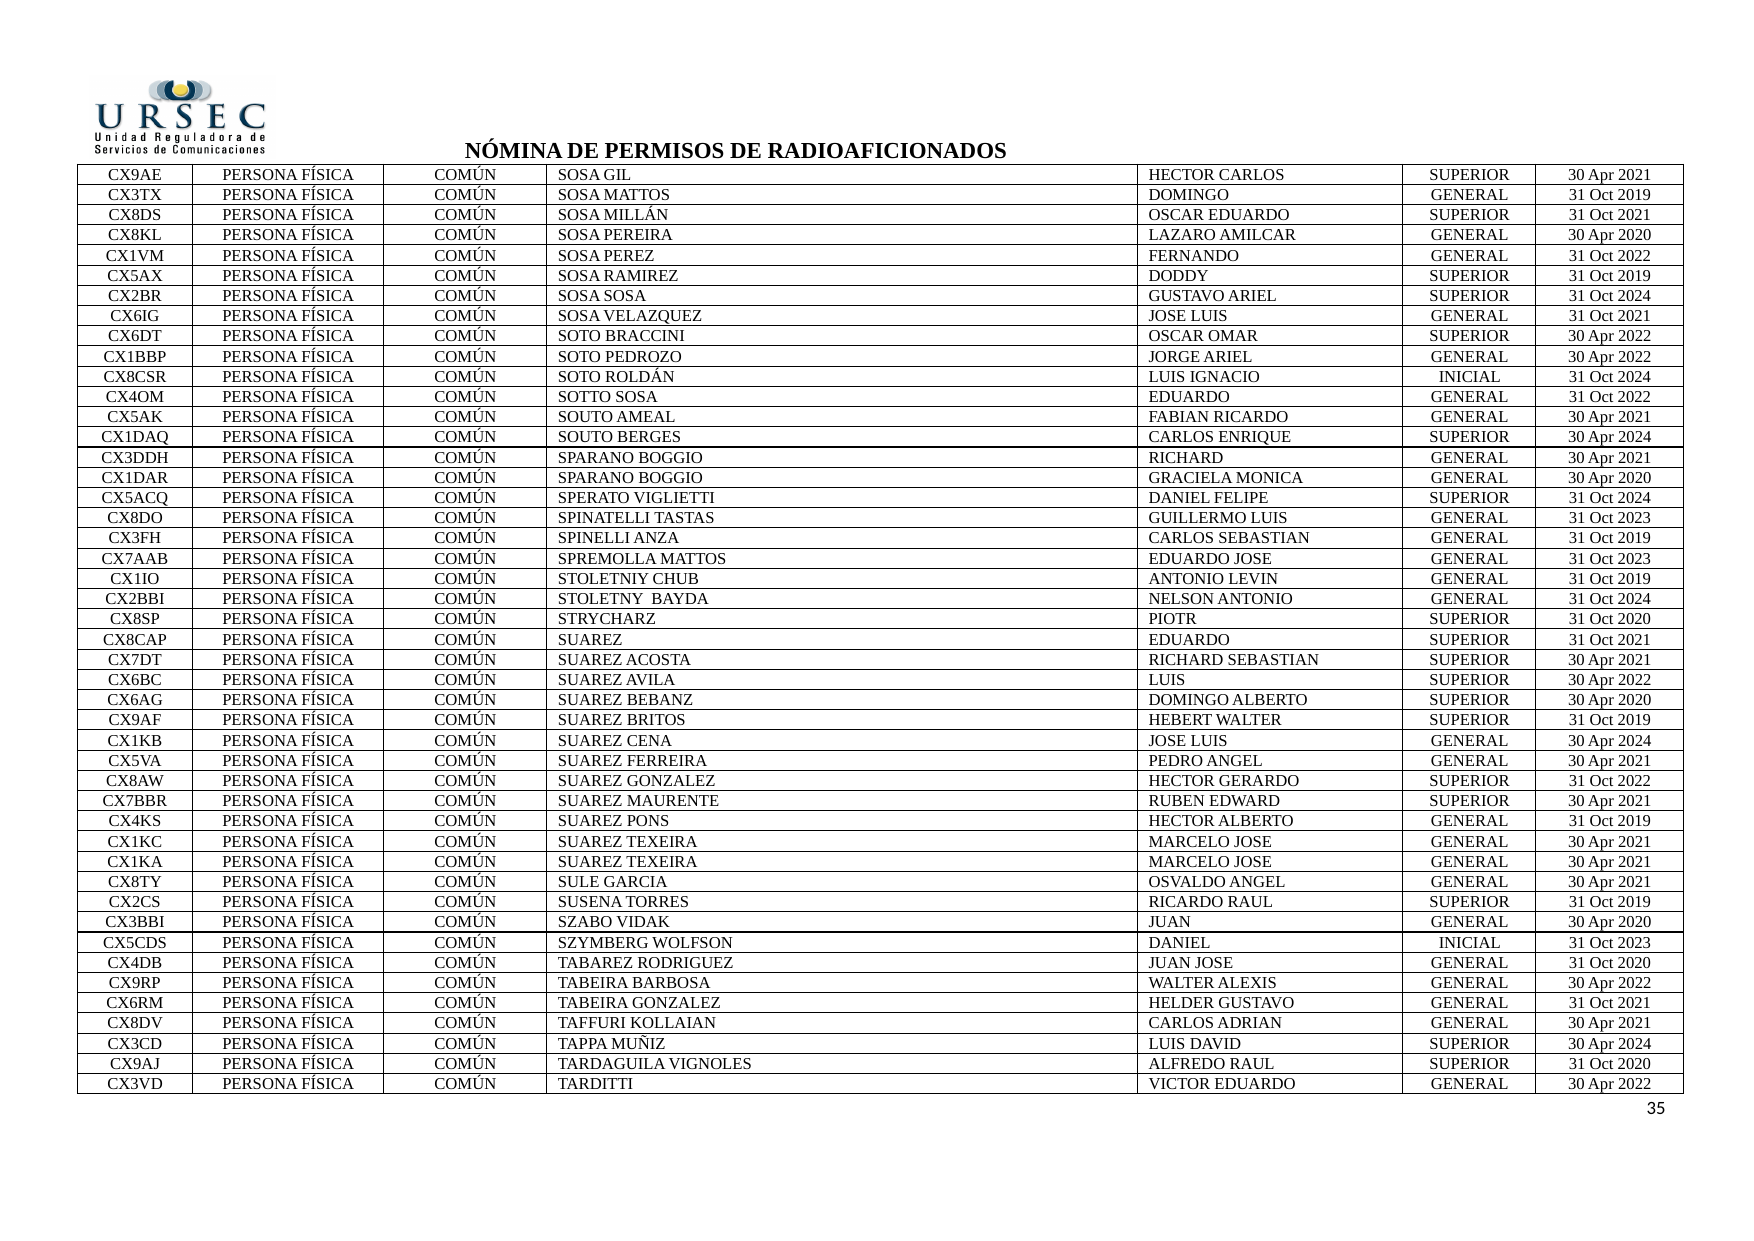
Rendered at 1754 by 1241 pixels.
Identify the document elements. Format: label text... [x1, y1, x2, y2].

table_cell SOSA PEREIRA [547, 225, 1137, 244]
table_cell SZYMBERG WOLFSON [547, 933, 1137, 952]
table_cell 30 Apr 2022 [1536, 973, 1683, 992]
table_cell CX9AJ [78, 1054, 192, 1073]
table_cell SUAREZ TEXEIRA [547, 831, 1137, 851]
table_cell GENERAL [1403, 387, 1535, 406]
table_cell 31 Oct 2020 [1536, 609, 1683, 628]
table_cell 30 Apr 2022 [1536, 326, 1683, 345]
table_cell 31 Oct 2024 [1536, 367, 1683, 386]
table_cell CX1KB [78, 730, 192, 749]
table_cell SUAREZ BRITOS [547, 710, 1137, 729]
table_cell GENERAL [1403, 811, 1535, 830]
table_cell GENERAL [1403, 569, 1535, 588]
table_cell COMÚN [384, 407, 546, 426]
table_cell COMÚN [384, 488, 546, 507]
table_cell GENERAL [1403, 185, 1535, 204]
table_cell PERSONA FÍSICA [193, 528, 383, 547]
table_cell 31 Oct 2022 [1536, 387, 1683, 406]
table_cell COMÚN [384, 427, 546, 446]
table_cell COMÚN [384, 205, 546, 224]
table_cell PERSONA FÍSICA [193, 751, 383, 770]
table_cell SUPERIOR [1403, 791, 1535, 810]
table_cell SOUTO AMEAL [547, 407, 1137, 426]
table_cell 31 Oct 2022 [1536, 771, 1683, 790]
table_cell GENERAL [1403, 508, 1535, 527]
table_cell 30 Apr 2022 [1536, 1074, 1683, 1093]
table_cell GENERAL [1403, 346, 1535, 366]
table_cell PERSONA FÍSICA [193, 852, 383, 871]
table_cell SUPERIOR [1403, 488, 1535, 507]
table_cell CX3DDH [78, 448, 192, 467]
table_cell COMÚN [384, 912, 546, 931]
table_cell OSCAR EDUARDO [1138, 205, 1402, 224]
table_cell SUPERIOR [1403, 710, 1535, 729]
table_cell SUPERIOR [1403, 670, 1535, 689]
table_cell PERSONA FÍSICA [193, 1034, 383, 1053]
table_cell SOTTO SOSA [547, 387, 1137, 406]
table_cell OSCAR OMAR [1138, 326, 1402, 345]
table_cell PERSONA FÍSICA [193, 1013, 383, 1032]
table_cell VICTOR EDUARDO [1138, 1074, 1402, 1093]
table_cell 31 Oct 2019 [1536, 266, 1683, 285]
table_cell GENERAL [1403, 448, 1535, 467]
table_cell CX3CD [78, 1034, 192, 1053]
table_cell 31 Oct 2021 [1536, 205, 1683, 224]
table_cell 30 Apr 2020 [1536, 468, 1683, 487]
table_cell CX5AK [78, 407, 192, 426]
table_cell SOSA SOSA [547, 286, 1137, 305]
table_cell EDUARDO [1138, 629, 1402, 648]
table_cell SPINELLI ANZA [547, 528, 1137, 547]
table_cell COMÚN [384, 1034, 546, 1053]
table_cell PERSONA FÍSICA [193, 367, 383, 386]
table_cell GENERAL [1403, 831, 1535, 851]
table_cell CX1VM [78, 245, 192, 264]
table_cell EDUARDO JOSE [1138, 549, 1402, 568]
table_cell GENERAL [1403, 407, 1535, 426]
table_cell CX6AG [78, 690, 192, 709]
table_cell 30 Apr 2024 [1536, 1034, 1683, 1053]
table_cell 31 Oct 2019 [1536, 569, 1683, 588]
table_cell LAZARO AMILCAR [1138, 225, 1402, 244]
table_cell PERSONA FÍSICA [193, 670, 383, 689]
table_cell 30 Apr 2022 [1536, 670, 1683, 689]
table_cell CX3VD [78, 1074, 192, 1093]
table_cell SZABO VIDAK [547, 912, 1137, 931]
table_cell SOSA RAMIREZ [547, 266, 1137, 285]
table_cell GENERAL [1403, 872, 1535, 891]
table_cell SUPERIOR [1403, 609, 1535, 628]
table_cell CX2BR [78, 286, 192, 305]
table_cell PERSONA FÍSICA [193, 811, 383, 830]
table_cell CARLOS ADRIAN [1138, 1013, 1402, 1032]
table_cell SOSA GIL [547, 165, 1137, 184]
table_cell 31 Oct 2019 [1536, 811, 1683, 830]
table_cell PERSONA FÍSICA [193, 205, 383, 224]
table_cell 31 Oct 2019 [1536, 710, 1683, 729]
table_cell JOSE LUIS [1138, 306, 1402, 325]
table_cell PERSONA FÍSICA [193, 710, 383, 729]
table_cell 30 Apr 2024 [1536, 427, 1683, 446]
table_cell GENERAL [1403, 1074, 1535, 1093]
table_cell DANIEL FELIPE [1138, 488, 1402, 507]
table_cell COMÚN [384, 872, 546, 891]
table_cell ANTONIO LEVIN [1138, 569, 1402, 588]
table_cell CX3TX [78, 185, 192, 204]
table_cell SUPERIOR [1403, 326, 1535, 345]
table_cell CX1IO [78, 569, 192, 588]
table_cell COMÚN [384, 468, 546, 487]
table_cell COMÚN [384, 448, 546, 467]
table_cell PERSONA FÍSICA [193, 448, 383, 467]
table_cell CX8CSR [78, 367, 192, 386]
table_cell GENERAL [1403, 468, 1535, 487]
table_cell COMÚN [384, 528, 546, 547]
table_cell 31 Oct 2023 [1536, 508, 1683, 527]
table_cell PERSONA FÍSICA [193, 690, 383, 709]
table_cell JUAN [1138, 912, 1402, 931]
table_cell PERSONA FÍSICA [193, 185, 383, 204]
table_cell HECTOR ALBERTO [1138, 811, 1402, 830]
table_cell SPINATELLI TASTAS [547, 508, 1137, 527]
table_cell DODDY [1138, 266, 1402, 285]
table_cell PERSONA FÍSICA [193, 892, 383, 911]
table_cell SOSA MILLÁN [547, 205, 1137, 224]
table_cell FABIAN RICARDO [1138, 407, 1402, 426]
table_cell SOUTO BERGES [547, 427, 1137, 446]
table_cell SUAREZ GONZALEZ [547, 771, 1137, 790]
table_cell STRYCHARZ [547, 609, 1137, 628]
table_cell SUAREZ [547, 629, 1137, 648]
table_cell TABEIRA GONZALEZ [547, 993, 1137, 1012]
table_cell PERSONA FÍSICA [193, 245, 383, 264]
table_cell TABAREZ RODRIGUEZ [547, 953, 1137, 972]
table_cell CX7BBR [78, 791, 192, 810]
table_cell DOMINGO ALBERTO [1138, 690, 1402, 709]
table_cell PERSONA FÍSICA [193, 650, 383, 669]
table_cell SOSA VELAZQUEZ [547, 306, 1137, 325]
table_cell COMÚN [384, 346, 546, 366]
table_cell CX9AF [78, 710, 192, 729]
table_cell SPREMOLLA MATTOS [547, 549, 1137, 568]
table_cell 31 Oct 2024 [1536, 286, 1683, 305]
table_cell PERSONA FÍSICA [193, 225, 383, 244]
table_cell CX6IG [78, 306, 192, 325]
table_cell COMÚN [384, 549, 546, 568]
table_cell COMÚN [384, 1054, 546, 1073]
table_cell CX1KA [78, 852, 192, 871]
table_cell GENERAL [1403, 245, 1535, 264]
table_cell STOLETNIY CHUB [547, 569, 1137, 588]
table_cell SUAREZ CENA [547, 730, 1137, 749]
table_cell COMÚN [384, 811, 546, 830]
table_cell COMÚN [384, 266, 546, 285]
table_cell EDUARDO [1138, 387, 1402, 406]
table_cell 31 Oct 2020 [1536, 953, 1683, 972]
table_cell COMÚN [384, 831, 546, 851]
table_cell SUAREZ AVILA [547, 670, 1137, 689]
table_cell SUAREZ PONS [547, 811, 1137, 830]
table_cell DOMINGO [1138, 185, 1402, 204]
table_cell SULE GARCIA [547, 872, 1137, 891]
table_cell PERSONA FÍSICA [193, 912, 383, 931]
table_cell ALFREDO RAUL [1138, 1054, 1402, 1073]
table_cell COMÚN [384, 225, 546, 244]
table_cell GENERAL [1403, 306, 1535, 325]
table_cell RICARDO RAUL [1138, 892, 1402, 911]
table_cell DANIEL [1138, 933, 1402, 952]
table_cell SUPERIOR [1403, 1054, 1535, 1073]
table_cell CX3BBI [78, 912, 192, 931]
table_cell CX8CAP [78, 629, 192, 648]
table_cell COMÚN [384, 973, 546, 992]
table_cell GENERAL [1403, 973, 1535, 992]
table_cell SUPERIOR [1403, 205, 1535, 224]
table_cell CX7DT [78, 650, 192, 669]
table_cell COMÚN [384, 1074, 546, 1093]
table_cell PERSONA FÍSICA [193, 286, 383, 305]
table_cell MARCELO JOSE [1138, 831, 1402, 851]
table_cell CX8DO [78, 508, 192, 527]
table_cell CX4DB [78, 953, 192, 972]
table_cell PERSONA FÍSICA [193, 1074, 383, 1093]
table_cell PERSONA FÍSICA [193, 609, 383, 628]
table_cell COMÚN [384, 609, 546, 628]
table_cell PERSONA FÍSICA [193, 569, 383, 588]
table_cell SOTO PEDROZO [547, 346, 1137, 366]
table_cell COMÚN [384, 690, 546, 709]
table_cell GENERAL [1403, 549, 1535, 568]
table_cell GENERAL [1403, 912, 1535, 931]
table_cell 30 Apr 2021 [1536, 650, 1683, 669]
table_cell 30 Apr 2020 [1536, 912, 1683, 931]
table_cell LUIS DAVID [1138, 1034, 1402, 1053]
table_cell COMÚN [384, 387, 546, 406]
table_cell COMÚN [384, 1013, 546, 1032]
table_cell COMÚN [384, 953, 546, 972]
table_cell 31 Oct 2021 [1536, 993, 1683, 1012]
table_cell 30 Apr 2024 [1536, 730, 1683, 749]
table_cell JOSE LUIS [1138, 730, 1402, 749]
table_cell COMÚN [384, 933, 546, 952]
table_cell FERNANDO [1138, 245, 1402, 264]
table_cell CX6BC [78, 670, 192, 689]
table_cell COMÚN [384, 650, 546, 669]
table_cell PERSONA FÍSICA [193, 508, 383, 527]
table_cell CX8SP [78, 609, 192, 628]
table_cell SOTO ROLDÁN [547, 367, 1137, 386]
table_cell PERSONA FÍSICA [193, 791, 383, 810]
table_cell CX4KS [78, 811, 192, 830]
table_cell SUPERIOR [1403, 165, 1535, 184]
table_cell COMÚN [384, 306, 546, 325]
table_cell SPARANO BOGGIO [547, 448, 1137, 467]
table_cell CX7AAB [78, 549, 192, 568]
table_cell COMÚN [384, 508, 546, 527]
table_cell SUPERIOR [1403, 690, 1535, 709]
table_cell CX6RM [78, 993, 192, 1012]
table_cell GENERAL [1403, 730, 1535, 749]
table_cell CX5AX [78, 266, 192, 285]
table_cell COMÚN [384, 326, 546, 345]
table_cell CX5CDS [78, 933, 192, 952]
table_cell PERSONA FÍSICA [193, 165, 383, 184]
table_cell GENERAL [1403, 589, 1535, 608]
table_cell 30 Apr 2021 [1536, 852, 1683, 871]
table_cell CARLOS ENRIQUE [1138, 427, 1402, 446]
table_cell SUAREZ TEXEIRA [547, 852, 1137, 871]
table_cell PERSONA FÍSICA [193, 427, 383, 446]
table_cell COMÚN [384, 245, 546, 264]
table_cell PERSONA FÍSICA [193, 629, 383, 648]
table_cell COMÚN [384, 751, 546, 770]
table_cell PERSONA FÍSICA [193, 953, 383, 972]
table_cell TAPPA MUÑIZ [547, 1034, 1137, 1053]
table_cell 31 Oct 2019 [1536, 892, 1683, 911]
table_cell COMÚN [384, 730, 546, 749]
table_cell PEDRO ANGEL [1138, 751, 1402, 770]
table_cell PIOTR [1138, 609, 1402, 628]
table_cell CX8TY [78, 872, 192, 891]
table_cell SPARANO BOGGIO [547, 468, 1137, 487]
table_cell 30 Apr 2020 [1536, 225, 1683, 244]
table_cell SUSENA TORRES [547, 892, 1137, 911]
table_cell CX6DT [78, 326, 192, 345]
table_cell CX1DAR [78, 468, 192, 487]
table_cell 30 Apr 2021 [1536, 448, 1683, 467]
table_cell COMÚN [384, 286, 546, 305]
table_cell PERSONA FÍSICA [193, 1054, 383, 1073]
table_cell RUBEN EDWARD [1138, 791, 1402, 810]
table_cell HECTOR CARLOS [1138, 165, 1402, 184]
table_cell 30 Apr 2021 [1536, 407, 1683, 426]
table_cell GENERAL [1403, 751, 1535, 770]
table_cell 30 Apr 2022 [1536, 346, 1683, 366]
table_cell COMÚN [384, 589, 546, 608]
table_cell CX9RP [78, 973, 192, 992]
table_cell PERSONA FÍSICA [193, 831, 383, 851]
table_cell 30 Apr 2021 [1536, 751, 1683, 770]
picture [88, 75, 277, 159]
table_cell PERSONA FÍSICA [193, 872, 383, 891]
table_cell PERSONA FÍSICA [193, 387, 383, 406]
table_cell SOSA MATTOS [547, 185, 1137, 204]
table_cell NELSON ANTONIO [1138, 589, 1402, 608]
table_cell RICHARD SEBASTIAN [1138, 650, 1402, 669]
table_cell SOSA PEREZ [547, 245, 1137, 264]
table_cell CX9AE [78, 165, 192, 184]
table_cell PERSONA FÍSICA [193, 549, 383, 568]
table_cell JORGE ARIEL [1138, 346, 1402, 366]
table_cell SUPERIOR [1403, 286, 1535, 305]
table_cell CX1BBP [78, 346, 192, 366]
table_cell PERSONA FÍSICA [193, 488, 383, 507]
table_cell SUPERIOR [1403, 892, 1535, 911]
table_cell SUAREZ MAURENTE [547, 791, 1137, 810]
table_cell GENERAL [1403, 528, 1535, 547]
table_cell MARCELO JOSE [1138, 852, 1402, 871]
table_cell TARDITTI [547, 1074, 1137, 1093]
table_cell 31 Oct 2022 [1536, 245, 1683, 264]
table_cell INICIAL [1403, 367, 1535, 386]
table_cell COMÚN [384, 993, 546, 1012]
table_cell SUPERIOR [1403, 427, 1535, 446]
table_cell SUPERIOR [1403, 771, 1535, 790]
table_cell GENERAL [1403, 1013, 1535, 1032]
table_cell SPERATO VIGLIETTI [547, 488, 1137, 507]
table_cell SUAREZ FERREIRA [547, 751, 1137, 770]
table_cell COMÚN [384, 569, 546, 588]
table_cell COMÚN [384, 852, 546, 871]
table_cell RICHARD [1138, 448, 1402, 467]
table_cell CX8DV [78, 1013, 192, 1032]
table_cell GENERAL [1403, 225, 1535, 244]
table_cell CX2CS [78, 892, 192, 911]
table_cell COMÚN [384, 892, 546, 911]
table_cell SUPERIOR [1403, 1034, 1535, 1053]
table_cell TAFFURI KOLLAIAN [547, 1013, 1137, 1032]
table_cell COMÚN [384, 165, 546, 184]
table_cell COMÚN [384, 670, 546, 689]
table_cell COMÚN [384, 367, 546, 386]
table_cell GRACIELA MONICA [1138, 468, 1402, 487]
table_cell CX2BBI [78, 589, 192, 608]
table_cell 31 Oct 2024 [1536, 488, 1683, 507]
table_cell COMÚN [384, 791, 546, 810]
table_cell CX4OM [78, 387, 192, 406]
table_cell PERSONA FÍSICA [193, 306, 383, 325]
table_cell CX8AW [78, 771, 192, 790]
table_cell PERSONA FÍSICA [193, 326, 383, 345]
table_cell PERSONA FÍSICA [193, 730, 383, 749]
table_cell 30 Apr 2021 [1536, 791, 1683, 810]
table_cell CX8KL [78, 225, 192, 244]
table_cell OSVALDO ANGEL [1138, 872, 1402, 891]
table_cell 31 Oct 2023 [1536, 933, 1683, 952]
table_cell PERSONA FÍSICA [193, 933, 383, 952]
table_cell SOTO BRACCINI [547, 326, 1137, 345]
table_cell 30 Apr 2021 [1536, 831, 1683, 851]
table_cell TARDAGUILA VIGNOLES [547, 1054, 1137, 1073]
table_cell WALTER ALEXIS [1138, 973, 1402, 992]
table_cell CARLOS SEBASTIAN [1138, 528, 1402, 547]
table_cell 30 Apr 2021 [1536, 1013, 1683, 1032]
table_cell 31 Oct 2021 [1536, 629, 1683, 648]
table_cell CX1KC [78, 831, 192, 851]
table_cell CX3FH [78, 528, 192, 547]
table_cell CX5VA [78, 751, 192, 770]
table_cell HECTOR GERARDO [1138, 771, 1402, 790]
table_cell 30 Apr 2021 [1536, 165, 1683, 184]
table_cell SUPERIOR [1403, 266, 1535, 285]
table_cell 31 Oct 2019 [1536, 528, 1683, 547]
table_cell GENERAL [1403, 993, 1535, 1012]
table_cell PERSONA FÍSICA [193, 468, 383, 487]
table_cell GUSTAVO ARIEL [1138, 286, 1402, 305]
table_cell SUPERIOR [1403, 629, 1535, 648]
table_cell PERSONA FÍSICA [193, 993, 383, 1012]
table_cell SUAREZ BEBANZ [547, 690, 1137, 709]
table_cell PERSONA FÍSICA [193, 589, 383, 608]
table_cell LUIS IGNACIO [1138, 367, 1402, 386]
table_cell COMÚN [384, 629, 546, 648]
table_cell TABEIRA BARBOSA [547, 973, 1137, 992]
table_cell COMÚN [384, 710, 546, 729]
table_cell HEBERT WALTER [1138, 710, 1402, 729]
table_cell 31 Oct 2021 [1536, 306, 1683, 325]
table_cell 31 Oct 2023 [1536, 549, 1683, 568]
table_cell 31 Oct 2020 [1536, 1054, 1683, 1073]
table_cell STOLETNY BAYDA [547, 589, 1137, 608]
table_cell 31 Oct 2024 [1536, 589, 1683, 608]
table_cell GUILLERMO LUIS [1138, 508, 1402, 527]
table_cell SUAREZ ACOSTA [547, 650, 1137, 669]
table_cell INICIAL [1403, 933, 1535, 952]
table_cell 31 Oct 2019 [1536, 185, 1683, 204]
table_cell LUIS [1138, 670, 1402, 689]
table_cell JUAN JOSE [1138, 953, 1402, 972]
table_cell GENERAL [1403, 953, 1535, 972]
table_cell 30 Apr 2021 [1536, 872, 1683, 891]
table_cell COMÚN [384, 185, 546, 204]
table_cell PERSONA FÍSICA [193, 973, 383, 992]
table_cell PERSONA FÍSICA [193, 771, 383, 790]
table_cell CX1DAQ [78, 427, 192, 446]
table_cell 30 Apr 2020 [1536, 690, 1683, 709]
table_cell PERSONA FÍSICA [193, 346, 383, 366]
table_cell COMÚN [384, 771, 546, 790]
table_cell PERSONA FÍSICA [193, 407, 383, 426]
table_cell PERSONA FÍSICA [193, 266, 383, 285]
table_cell GENERAL [1403, 852, 1535, 871]
table_cell CX5ACQ [78, 488, 192, 507]
table_cell CX8DS [78, 205, 192, 224]
table_cell HELDER GUSTAVO [1138, 993, 1402, 1012]
table_cell SUPERIOR [1403, 650, 1535, 669]
